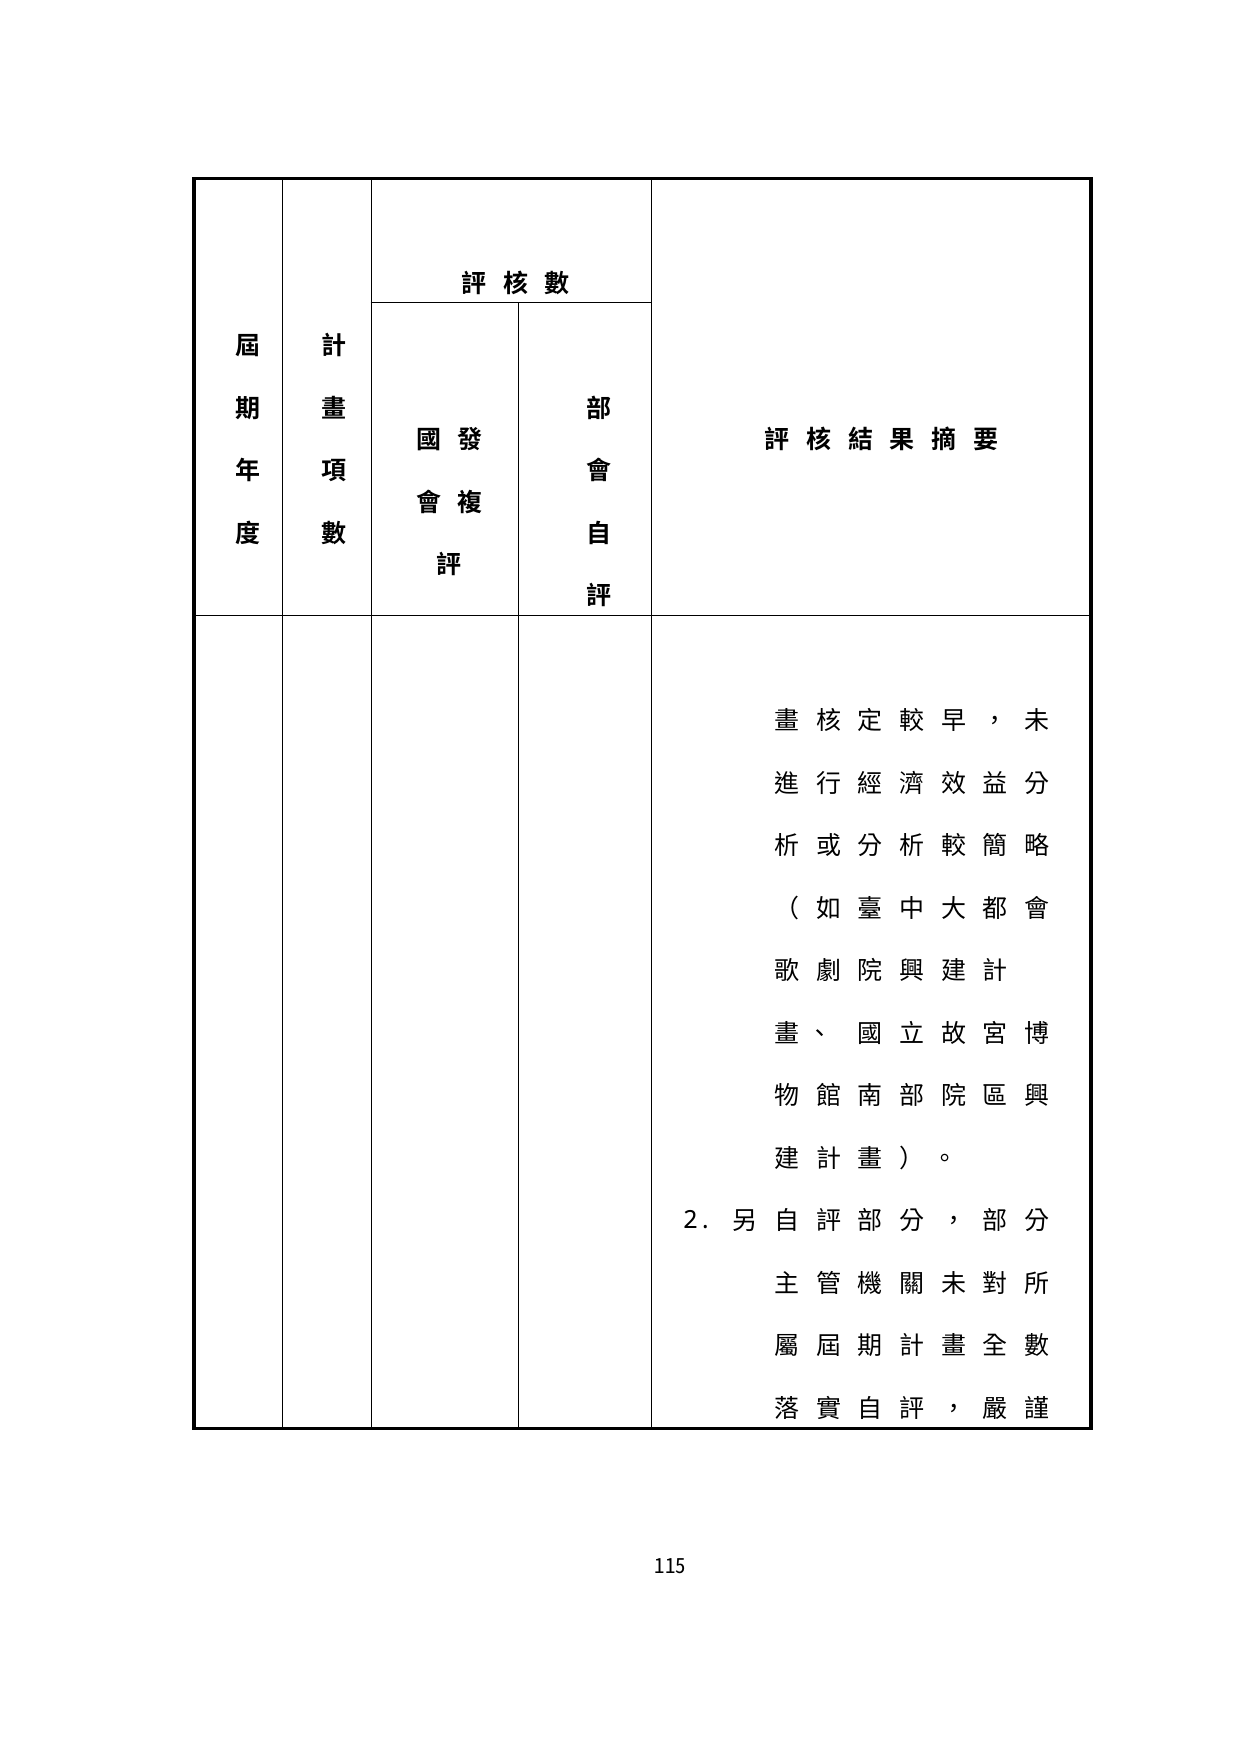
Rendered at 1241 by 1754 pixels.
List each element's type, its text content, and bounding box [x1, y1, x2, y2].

table_header 評核數 [372, 180, 651, 302]
table_cell 畫核定較早，未進行經濟效益分析或分析較簡略（如臺中大都會歌劇院興建計畫、國立故宮博物館南部院區興建計畫）。 另自評部分，部分主管機關未對所屬屆期計畫全數落實自評，嚴謹 [652, 616, 1089, 1427]
table_cell [519, 616, 651, 1427]
table_cell [196, 616, 282, 1427]
table_cell 部會自評 [519, 303, 651, 615]
table_cell [283, 616, 371, 1427]
table_header 屆期 年度 [196, 180, 282, 615]
table_header 計畫 項數 [283, 180, 371, 615]
table_cell 國發會複評 [372, 303, 518, 615]
table_header 評核結果摘要 [652, 180, 1089, 615]
table_cell [372, 616, 518, 1427]
